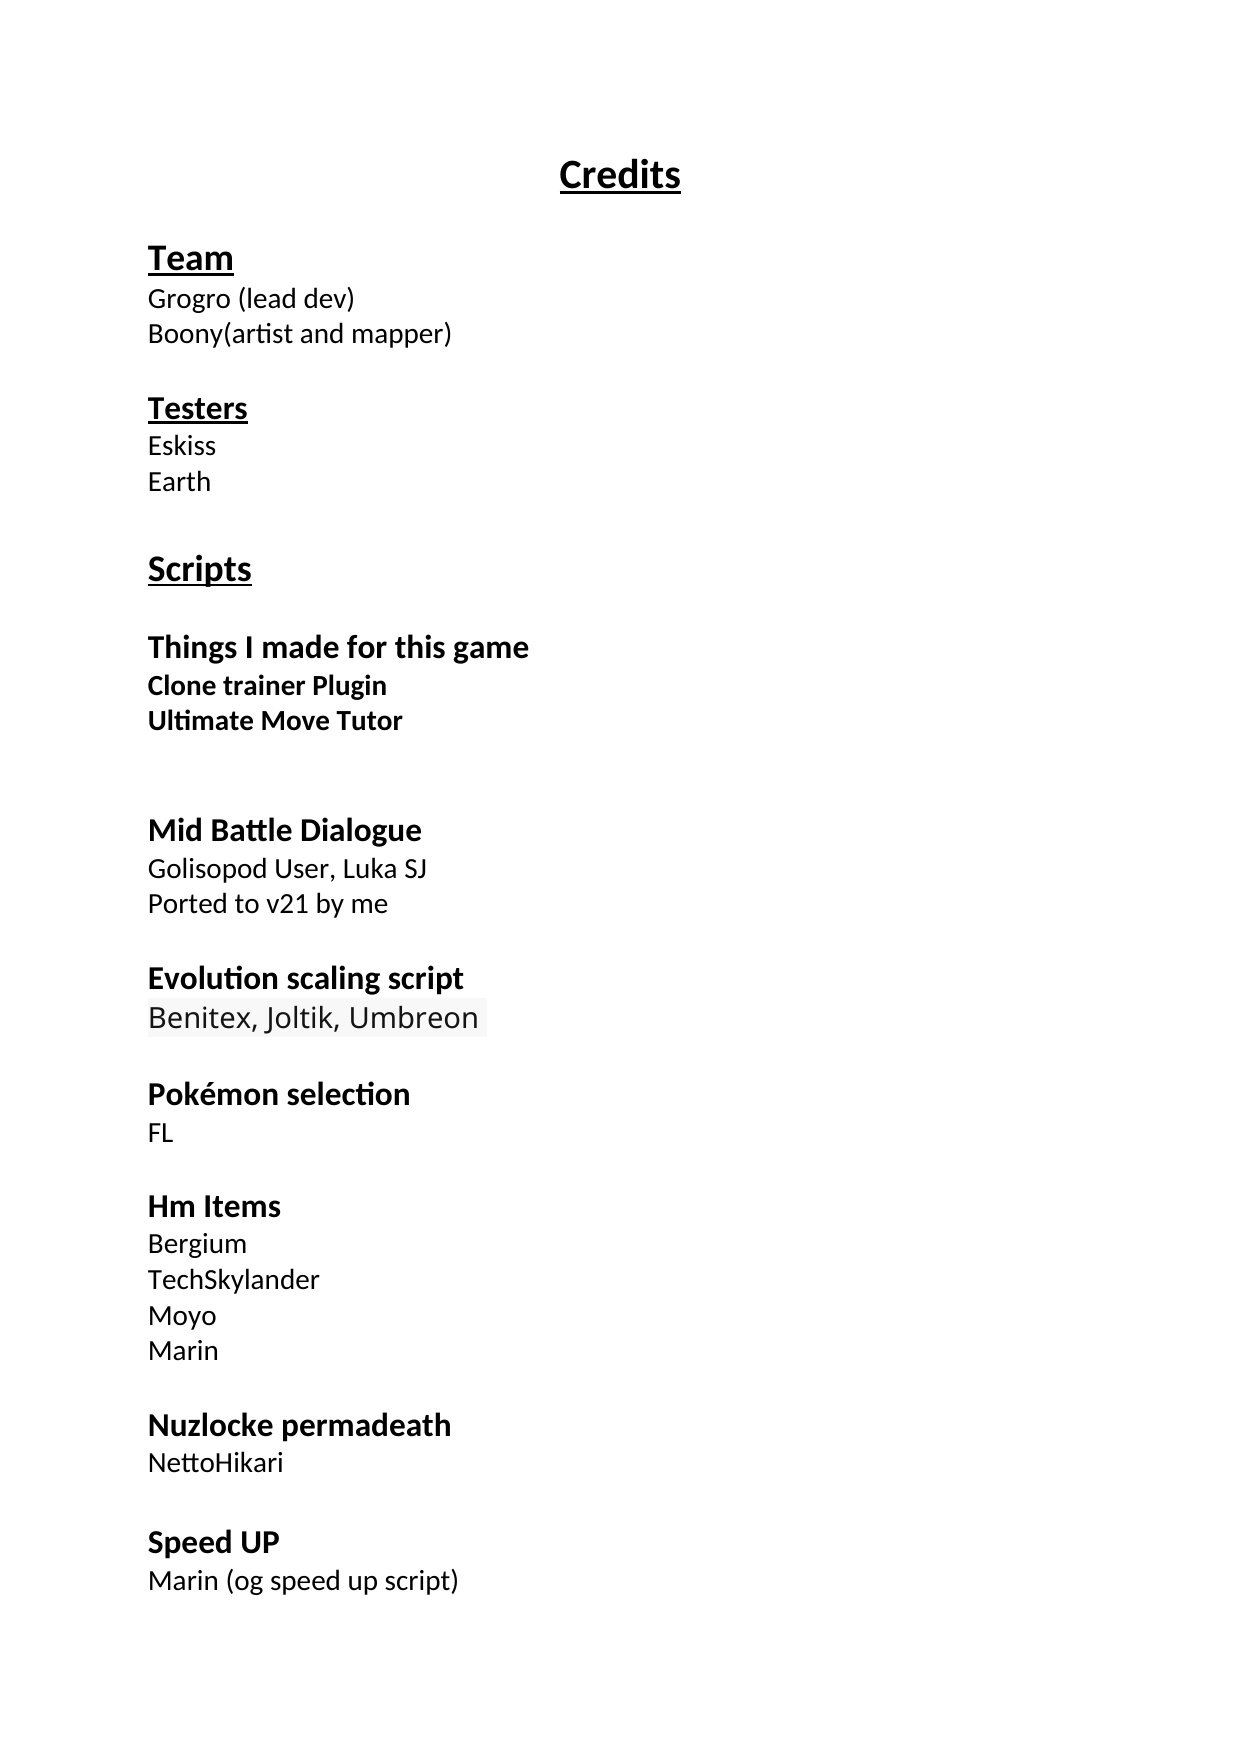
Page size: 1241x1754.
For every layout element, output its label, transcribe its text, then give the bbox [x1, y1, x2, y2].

text Moyo [148, 1297, 1093, 1332]
text Mid Battle Dialogue [148, 809, 1093, 850]
text Benitex, Joltik, Umbreon [148, 998, 1093, 1037]
text Testers [148, 387, 1093, 427]
text Credits [148, 148, 1093, 198]
text Bergium [148, 1226, 1093, 1261]
text Scripts [148, 544, 1093, 590]
text Marin (og speed up script) [148, 1562, 1093, 1597]
text Grogro (lead dev) [148, 280, 1093, 316]
text Evolution scaling script [148, 957, 1093, 998]
text Clone trainer Plugin [148, 667, 1093, 702]
text Earth [148, 463, 1093, 499]
text Team [148, 234, 1093, 280]
text Nuzlocke permadeath [148, 1404, 1093, 1444]
text Boony(artist and mapper) [148, 316, 1093, 351]
text Ultimate Move Tutor [148, 702, 1093, 738]
text Things I made for this game [148, 626, 1093, 667]
text Hm Items [148, 1185, 1093, 1226]
text Speed UP [148, 1521, 1093, 1562]
text TechSkylander [148, 1261, 1093, 1297]
text FL [148, 1114, 1093, 1149]
text Eskiss [148, 427, 1093, 463]
text Pokémon selection [148, 1073, 1093, 1114]
text Ported to v21 by me [148, 886, 1093, 921]
text Golisopod User, Luka SJ [148, 850, 1093, 886]
text NettoHikari [148, 1444, 1093, 1480]
text Marin [148, 1332, 1093, 1368]
